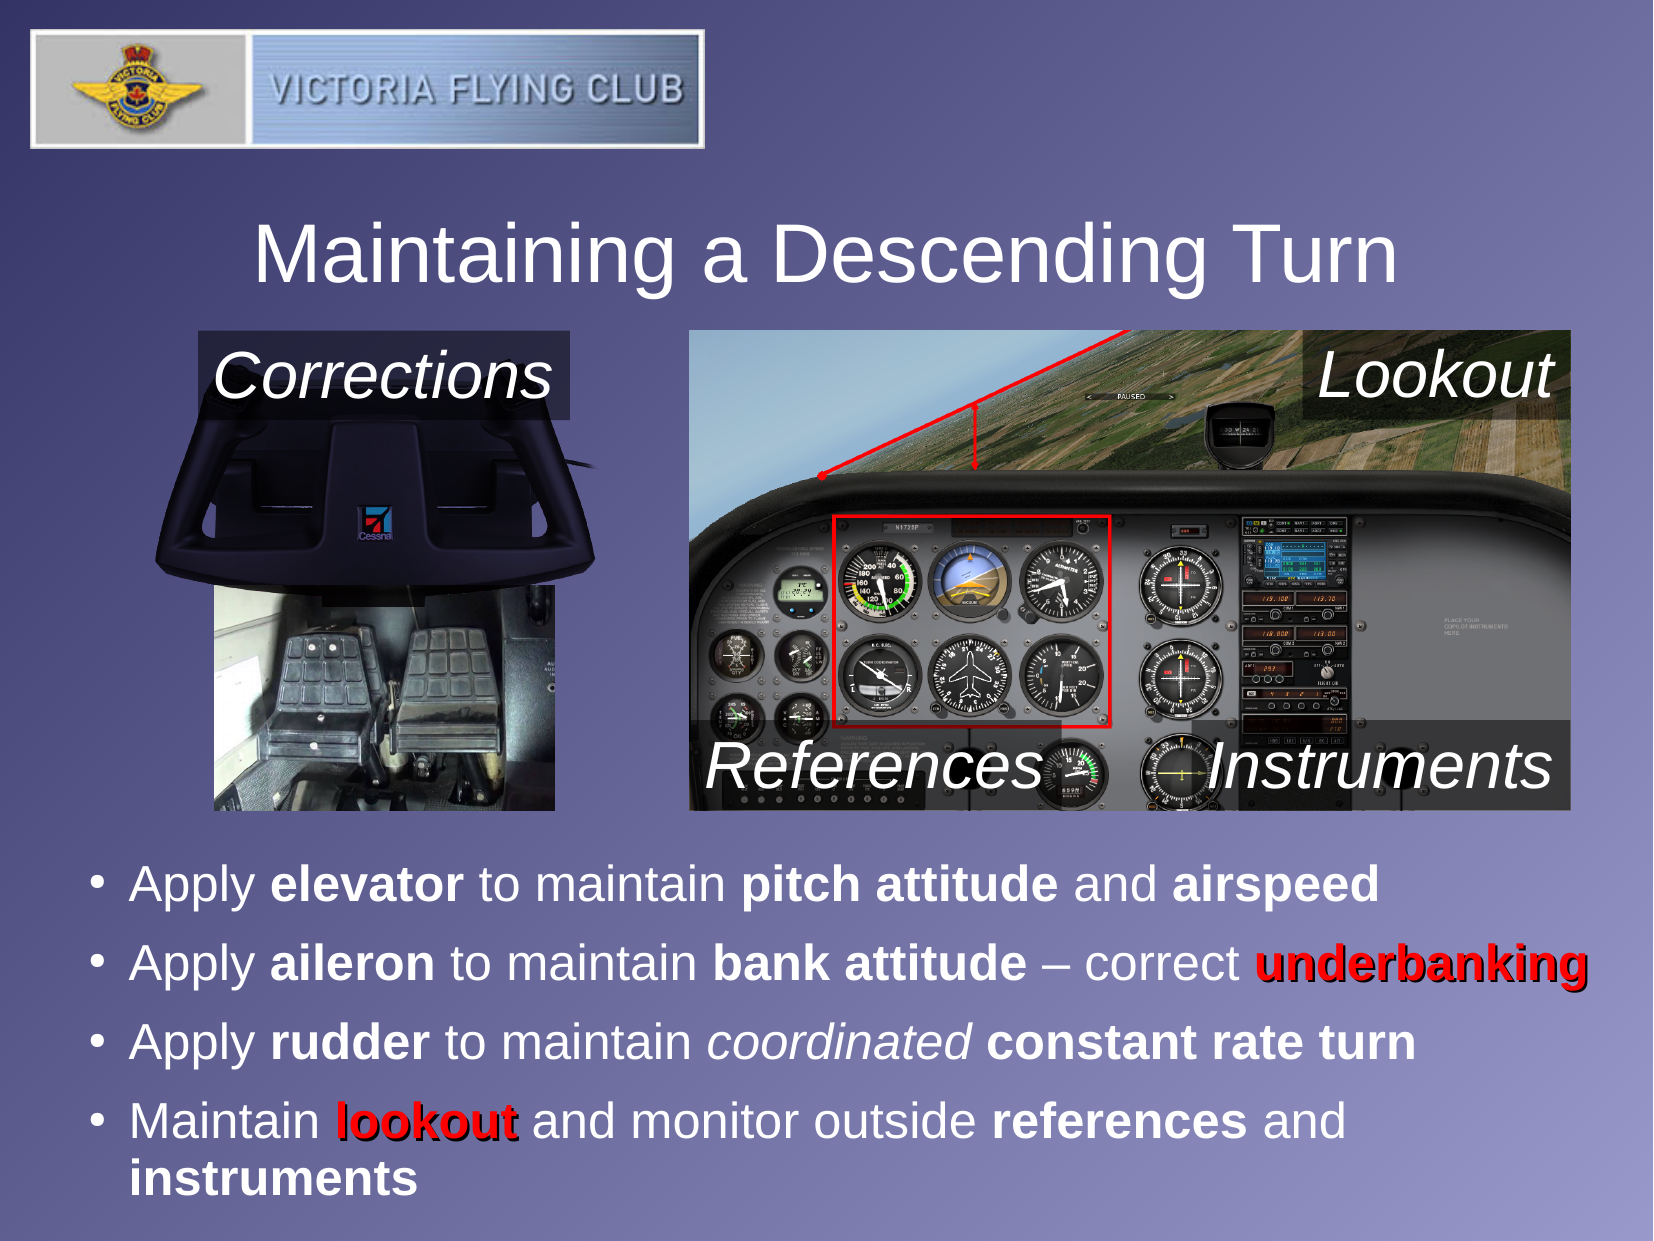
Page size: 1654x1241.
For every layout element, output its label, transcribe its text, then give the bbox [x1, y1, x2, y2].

picture [689, 330, 1571, 811]
picture [30, 29, 705, 149]
text_box Instruments [1191, 720, 1571, 810]
text_box Lookout [1302, 330, 1571, 420]
text_box Corrections [198, 330, 570, 421]
list Apply elevator to maintain pitch attitude and airspeed Apply aileron to maintain bank attitude – correct underbanking Apply rudder to maintain coordinated constant rate turn Maintain lookout and monitor outside references and instruments [74, 855, 1601, 1216]
text_box References [689, 720, 1062, 810]
title Maintaining a Descending Turn [82, 150, 1571, 358]
picture [149, 357, 600, 811]
